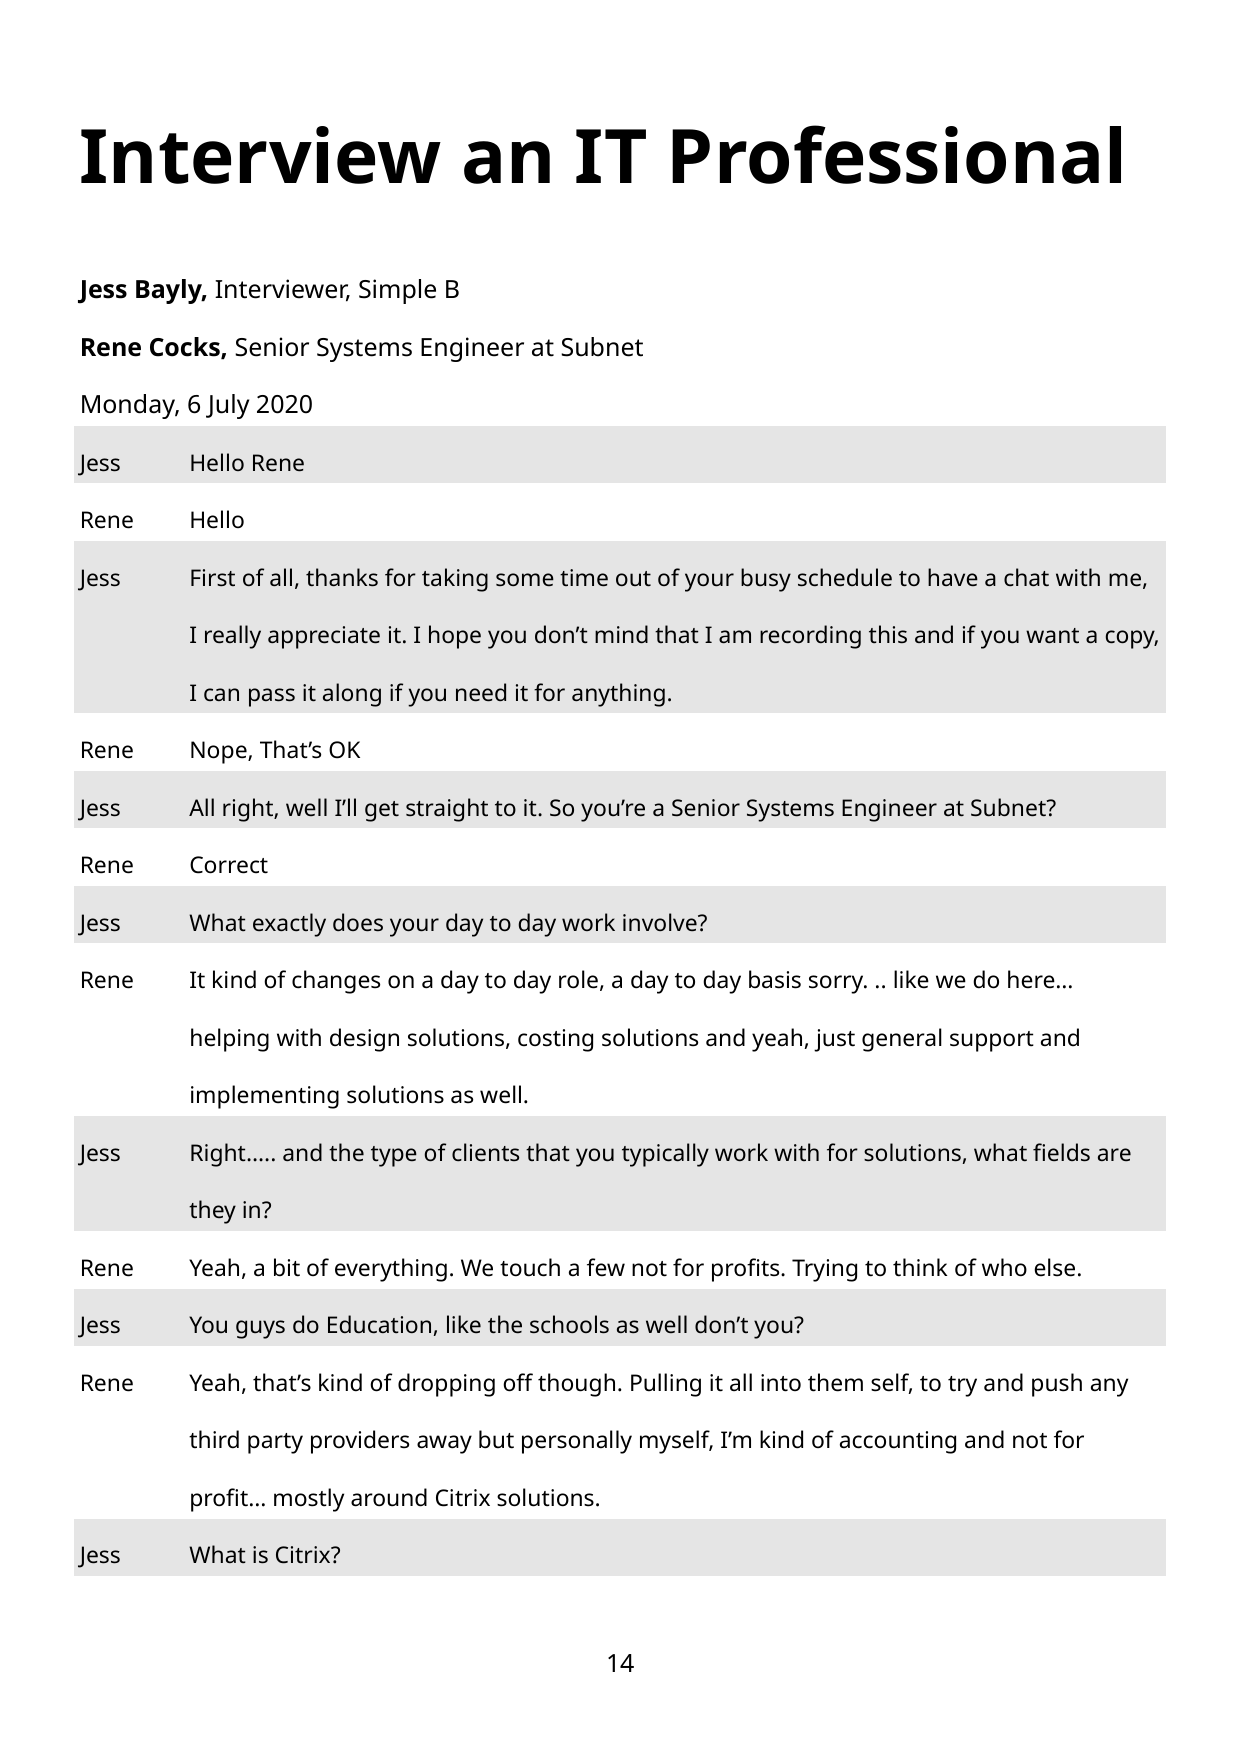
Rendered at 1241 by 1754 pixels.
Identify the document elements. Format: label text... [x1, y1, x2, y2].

table_cell Jess [74, 771, 183, 828]
table_cell Jess [74, 1289, 183, 1346]
table_cell Right….. and the type of clients that you typically work with for solutions, what fields are they in? [184, 1116, 1166, 1231]
table_cell Rene [74, 714, 183, 771]
table_cell Jess [74, 886, 183, 943]
table_cell You guys do Education, like the schools as well don’t you? [184, 1289, 1166, 1346]
table_cell Jess [74, 1116, 183, 1231]
table_cell First of all, thanks for taking some time out of your busy schedule to have a chat with me, I really appreciate it. I hope you don’t mind that I am recording this and if you want a copy, I can pass it along if you need it for anything. [184, 541, 1166, 713]
table_cell Rene [74, 1346, 183, 1518]
table_header Interview an IT Professional Jess Bayly, Interviewer, Simple B Rene Cocks, Senior Systems Engineer at Subnet Monday, 6 July 2020 [74, 74, 1166, 426]
table_cell Yeah, a bit of everything. We touch a few not for profits. Trying to think of who else. [184, 1231, 1166, 1288]
table_cell What is Citrix? [184, 1519, 1166, 1576]
table_cell Hello Rene [184, 426, 1166, 483]
table_cell Correct [184, 829, 1166, 886]
table_cell Rene [74, 484, 183, 541]
table_cell Rene [74, 944, 183, 1116]
table_cell Rene [74, 829, 183, 886]
table_cell All right, well I’ll get straight to it. So you’re a Senior Systems Engineer at Subnet? [184, 771, 1166, 828]
table_cell Yeah, that’s kind of dropping off though. Pulling it all into them self, to try and push any third party providers away but personally myself, I’m kind of accounting and not for profit… mostly around Citrix solutions. [184, 1346, 1166, 1518]
table_cell Jess [74, 541, 183, 713]
table_cell Rene [74, 1231, 183, 1288]
table_cell Hello [184, 484, 1166, 541]
table_cell It kind of changes on a day to day role, a day to day basis sorry. .. like we do here… helping with design solutions, costing solutions and yeah, just general support and implementing solutions as well. [184, 944, 1166, 1116]
table_cell Jess [74, 426, 183, 483]
table_cell What exactly does your day to day work involve? [184, 886, 1166, 943]
table_cell Nope, That’s OK [184, 714, 1166, 771]
table_cell Jess [74, 1519, 183, 1576]
